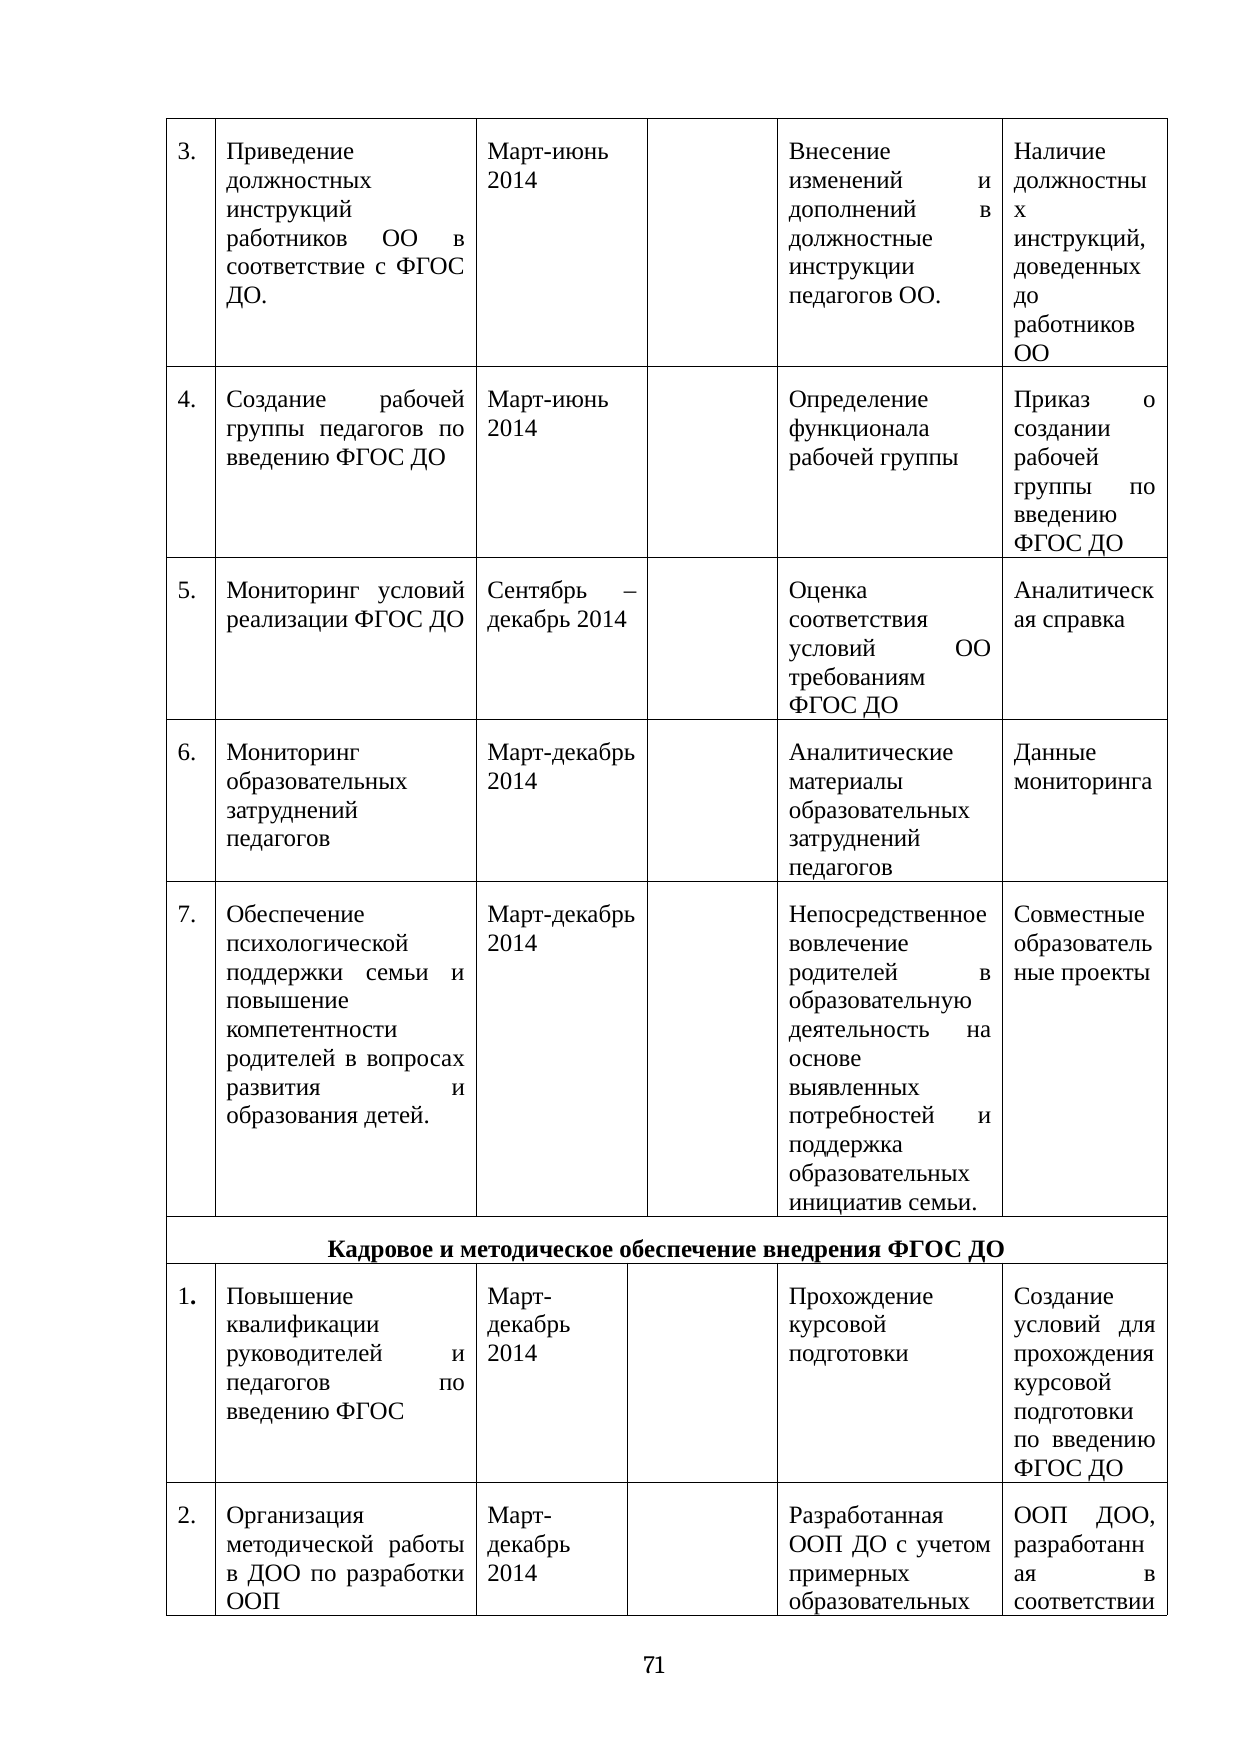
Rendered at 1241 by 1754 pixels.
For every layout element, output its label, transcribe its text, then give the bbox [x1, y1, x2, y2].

table_cell Приведение должностных инструкций работников ОО в соответствие с ФГОС ДО. [216, 119, 476, 366]
table_cell Мониторинг условий реализации ФГОС ДО [216, 558, 476, 719]
table_cell [648, 720, 777, 881]
table_cell 1. [167, 1264, 215, 1482]
table_cell Март-декабрь 2014 [477, 882, 647, 1216]
table_cell [628, 1483, 777, 1615]
table_cell Повышение квалификации руководителей и педагогов по введению ФГОС [216, 1264, 476, 1482]
table_cell Внесение изменений и дополнений в должностные инструкции педагогов ОО. [778, 119, 1002, 366]
table_cell 2. [167, 1483, 215, 1615]
table_cell Март-июнь 2014 [477, 119, 647, 366]
table_cell Разработанная ООП ДО с учетом примерных образовательных [778, 1483, 1002, 1615]
table_cell ООП ДОО, разработанная в соответствии [1003, 1483, 1167, 1615]
table_cell [648, 558, 777, 719]
table_cell Создание рабочей группы педагогов по введению ФГОС ДО [216, 367, 476, 557]
table_cell 6. [167, 720, 215, 881]
table_cell Март-декабрь 2014 [477, 1264, 627, 1482]
table_cell Непосредственное вовлечение родителей в образовательную деятельность на основе выявленных потребностей и поддержка образовательных инициатив семьи. [778, 882, 1002, 1216]
table_cell Мониторинг образовательных затруднений педагогов [216, 720, 476, 881]
table_cell Аналитическая справка [1003, 558, 1167, 719]
table_cell [648, 367, 777, 557]
table_cell 5. [167, 558, 215, 719]
table_cell Аналитические материалы образовательных затруднений педагогов [778, 720, 1002, 881]
table_cell Приказ о создании рабочей группы по введению ФГОС ДО [1003, 367, 1167, 557]
table_cell 4. [167, 367, 215, 557]
table_cell Обеспечение психологической поддержки семьи и повышение компетентности родителей в вопросах развития и образования детей. [216, 882, 476, 1216]
table_cell Определение функционала рабочей группы [778, 367, 1002, 557]
table_cell 3. [167, 119, 215, 366]
table_cell Данные мониторинга [1003, 720, 1167, 881]
table_cell [628, 1264, 777, 1482]
table_cell [648, 882, 777, 1216]
table_cell Кадровое и методическое обеспечение внедрения ФГОС ДО [167, 1217, 1167, 1262]
table_cell 7. [167, 882, 215, 1216]
table_cell Создание условий для прохождения курсовой подготовки по введению ФГОС ДО [1003, 1264, 1167, 1482]
table_cell Март-декабрь 2014 [477, 1483, 627, 1615]
table_cell Совместные образовательные проекты [1003, 882, 1167, 1216]
table_cell Март-июнь 2014 [477, 367, 647, 557]
table_cell Оценка соответствия условий ОО требованиям ФГОС ДО [778, 558, 1002, 719]
table_cell Организация методической работы в ДОО по разработки ООП [216, 1483, 476, 1615]
table_cell Наличие должностных инструкций, доведенных до работников ОО [1003, 119, 1167, 366]
table_cell Прохождение курсовой подготовки [778, 1264, 1002, 1482]
table_cell Март-декабрь 2014 [477, 720, 647, 881]
table_cell Сентябрь –декабрь 2014 [477, 558, 647, 719]
table_cell [648, 119, 777, 366]
